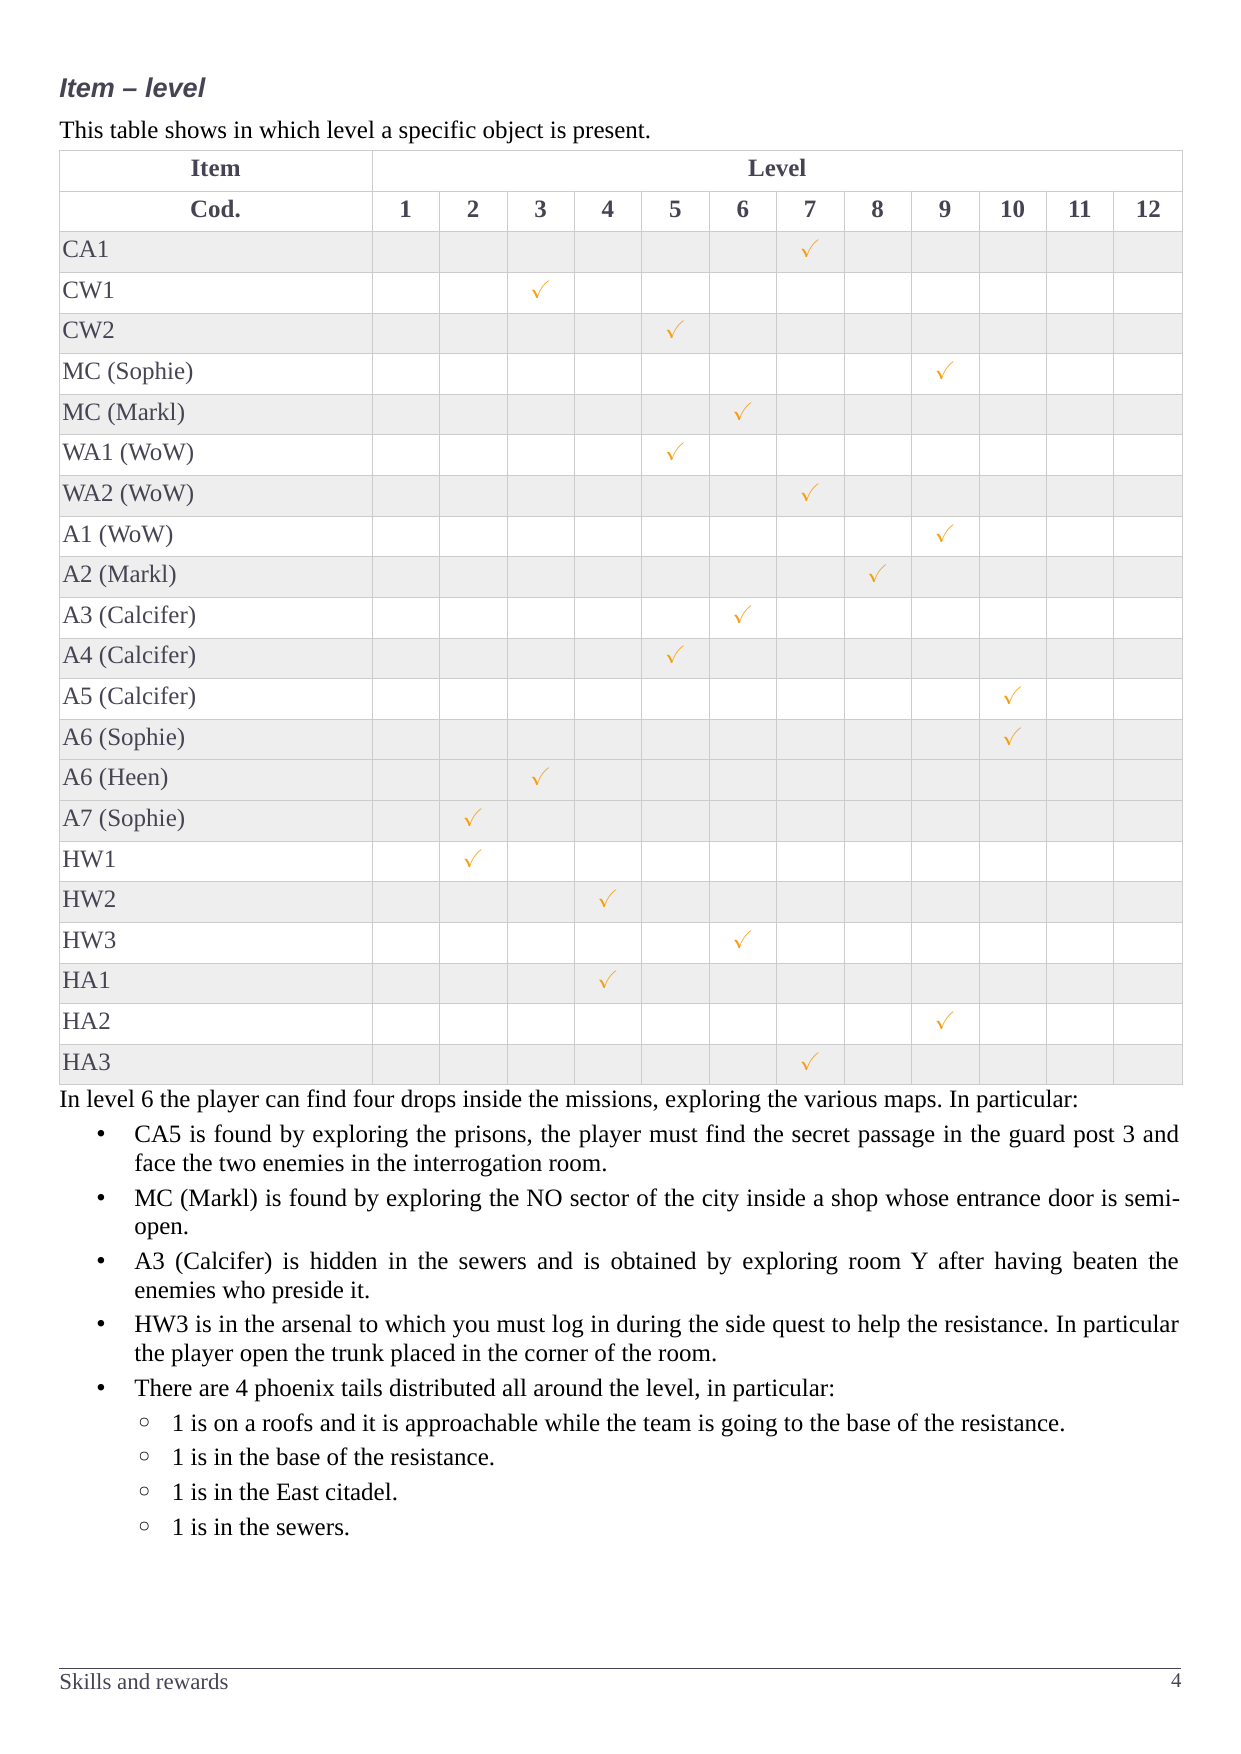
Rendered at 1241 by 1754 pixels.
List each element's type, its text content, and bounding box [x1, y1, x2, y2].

table_cell HW2 [60, 882, 372, 922]
table_cell 7 [777, 192, 844, 231]
table_cell [575, 639, 641, 678]
table_cell ✓ [845, 557, 911, 597]
table_cell [1047, 557, 1113, 597]
table_cell [845, 923, 911, 962]
list MC (Markl) is found by exploring the NO sector of the city inside a shop whose entrance door is semi-open. [97, 1183, 1181, 1240]
table_cell [1047, 679, 1113, 719]
list HW3 is in the arsenal to which you must log in during the side quest to help the resistance. In particular the player open the trunk placed in the corner of the room. [97, 1309, 1181, 1367]
table_cell [1114, 882, 1182, 922]
table_cell [710, 354, 776, 394]
table_cell [373, 232, 439, 272]
table_cell [508, 679, 574, 719]
table_cell [575, 923, 641, 962]
table_cell [440, 232, 507, 272]
table_cell [575, 354, 641, 394]
table_cell [912, 679, 979, 719]
table_cell [912, 598, 979, 637]
table_cell [642, 720, 709, 759]
table_cell [710, 760, 776, 800]
table_cell ✓ [912, 354, 979, 394]
table_cell [912, 801, 979, 841]
table_cell HA2 [60, 1004, 372, 1044]
table_cell [373, 639, 439, 678]
table_cell [912, 1045, 979, 1084]
table_cell [1114, 232, 1182, 272]
table_header Level [373, 151, 1182, 191]
table_cell [508, 639, 574, 678]
table_cell [845, 760, 911, 800]
table_cell [373, 273, 439, 312]
table_cell A3 (Calcifer) [60, 598, 372, 637]
text In level 6 the player can find four drops inside the missions, exploring the various maps. In particular: [59, 1085, 1181, 1113]
table_cell HW1 [60, 842, 372, 881]
table_cell [710, 679, 776, 719]
table_cell [1114, 1045, 1182, 1084]
table_cell [1047, 720, 1113, 759]
table_cell [912, 232, 979, 272]
table_cell [912, 273, 979, 312]
table_cell [575, 1045, 641, 1084]
table_cell [373, 679, 439, 719]
table_cell [980, 557, 1046, 597]
table_cell CW1 [60, 273, 372, 312]
table_cell [373, 1004, 439, 1044]
table_cell [1047, 1045, 1113, 1084]
table_cell [777, 801, 844, 841]
table_cell [1114, 476, 1182, 516]
table_cell [575, 557, 641, 597]
table_cell [373, 1045, 439, 1084]
table_cell [440, 557, 507, 597]
table_cell [710, 720, 776, 759]
table_cell [777, 639, 844, 678]
table_cell 10 [980, 192, 1046, 231]
table_cell [373, 842, 439, 881]
table_cell [845, 354, 911, 394]
table_cell A4 (Calcifer) [60, 639, 372, 678]
table_cell [575, 273, 641, 312]
table_cell [642, 395, 709, 434]
table_cell [1047, 923, 1113, 962]
table_cell A7 (Sophie) [60, 801, 372, 841]
table_cell 6 [710, 192, 776, 231]
table_cell [1114, 923, 1182, 962]
table_cell ✓ [777, 1045, 844, 1084]
table_cell [575, 720, 641, 759]
table_cell [710, 273, 776, 312]
table_cell [1114, 720, 1182, 759]
table_cell [1047, 232, 1113, 272]
table_cell [1114, 435, 1182, 475]
table_cell [575, 760, 641, 800]
table_cell ✓ [575, 964, 641, 1003]
table_cell [980, 232, 1046, 272]
table_cell [912, 720, 979, 759]
table_cell [575, 842, 641, 881]
table_cell 1 [373, 192, 439, 231]
table_cell [508, 517, 574, 556]
table_cell [980, 1045, 1046, 1084]
table_cell [642, 801, 709, 841]
table_cell [440, 923, 507, 962]
table_cell [710, 517, 776, 556]
table_cell [1047, 882, 1113, 922]
table_cell [980, 1004, 1046, 1044]
table_cell [912, 557, 979, 597]
table_cell [642, 273, 709, 312]
table_cell [710, 1045, 776, 1084]
table_cell [710, 557, 776, 597]
table_cell [440, 354, 507, 394]
table_cell [980, 923, 1046, 962]
table_cell [575, 598, 641, 637]
table_cell [508, 435, 574, 475]
table_cell [980, 517, 1046, 556]
table_cell [373, 354, 439, 394]
table_cell [1047, 964, 1113, 1003]
table_cell [912, 476, 979, 516]
table_cell [440, 720, 507, 759]
table_cell [1047, 801, 1113, 841]
table_cell [642, 679, 709, 719]
table_cell [1114, 273, 1182, 312]
table_cell [642, 476, 709, 516]
table_cell [777, 842, 844, 881]
table_cell [912, 435, 979, 475]
table_cell [373, 882, 439, 922]
table_cell A6 (Sophie) [60, 720, 372, 759]
table_cell [1114, 760, 1182, 800]
table_cell 2 [440, 192, 507, 231]
table_cell [1047, 598, 1113, 637]
table_cell [912, 395, 979, 434]
table_cell WA1 (WoW) [60, 435, 372, 475]
table_cell [508, 476, 574, 516]
table_cell [1114, 639, 1182, 678]
table_cell [1114, 314, 1182, 353]
table_cell [440, 639, 507, 678]
list 1 is in the East citadel. [134, 1477, 1181, 1506]
table_cell [845, 476, 911, 516]
table_cell [980, 882, 1046, 922]
table_cell [845, 842, 911, 881]
table_cell [1114, 679, 1182, 719]
table_cell [508, 232, 574, 272]
table_cell [440, 1045, 507, 1084]
table_cell [508, 1004, 574, 1044]
table_cell [1114, 964, 1182, 1003]
table_cell ✓ [508, 273, 574, 312]
table_cell [980, 964, 1046, 1003]
table_cell [508, 923, 574, 962]
table_cell [1047, 314, 1113, 353]
table_cell [777, 598, 844, 637]
table_cell [1047, 842, 1113, 881]
table_cell [440, 964, 507, 1003]
table_cell [710, 232, 776, 272]
table_cell [777, 679, 844, 719]
table_cell A5 (Calcifer) [60, 679, 372, 719]
table_cell [575, 517, 641, 556]
table_cell [373, 598, 439, 637]
table_cell [845, 517, 911, 556]
table_cell ✓ [642, 639, 709, 678]
table_cell [845, 395, 911, 434]
table_cell [980, 476, 1046, 516]
table_cell [508, 557, 574, 597]
table_cell [642, 1045, 709, 1084]
table_cell [912, 923, 979, 962]
table_cell [1047, 1004, 1113, 1044]
list 1 is in the base of the resistance. [134, 1442, 1181, 1471]
table_cell [710, 842, 776, 881]
table_cell [508, 354, 574, 394]
table_cell [642, 557, 709, 597]
table_cell [845, 273, 911, 312]
table_cell [508, 1045, 574, 1084]
table_cell [710, 639, 776, 678]
table_cell [373, 964, 439, 1003]
table_cell [1114, 557, 1182, 597]
table_cell [440, 760, 507, 800]
table_cell ✓ [440, 801, 507, 841]
table_cell [373, 314, 439, 353]
table_cell [642, 1004, 709, 1044]
table_cell [440, 679, 507, 719]
table_cell [845, 720, 911, 759]
table_cell ✓ [912, 517, 979, 556]
table_cell [912, 964, 979, 1003]
table_cell [1047, 395, 1113, 434]
table_cell [777, 720, 844, 759]
table_cell [980, 314, 1046, 353]
table_cell [845, 598, 911, 637]
table_cell [1047, 273, 1113, 312]
table_cell [980, 395, 1046, 434]
table_cell [980, 842, 1046, 881]
table_cell [845, 882, 911, 922]
table_cell ✓ [980, 679, 1046, 719]
table_cell [508, 395, 574, 434]
table_cell [980, 354, 1046, 394]
table_cell [1047, 639, 1113, 678]
table_header Item [60, 151, 372, 191]
table_cell [575, 395, 641, 434]
table_cell ✓ [710, 598, 776, 637]
table_cell [575, 801, 641, 841]
list 1 is in the sewers. [134, 1512, 1181, 1540]
table_cell [845, 1004, 911, 1044]
table_cell [777, 760, 844, 800]
table_cell [508, 598, 574, 637]
table_cell 5 [642, 192, 709, 231]
table_cell [508, 314, 574, 353]
table_cell [575, 679, 641, 719]
table_cell [440, 314, 507, 353]
table_cell [1114, 598, 1182, 637]
table_cell [440, 517, 507, 556]
table_cell Cod. [60, 192, 372, 231]
table_cell [912, 760, 979, 800]
table_cell [777, 273, 844, 312]
table_cell HA3 [60, 1045, 372, 1084]
text This table shows in which level a specific object is present. [59, 115, 1181, 144]
table_cell [1047, 476, 1113, 516]
table_cell [845, 679, 911, 719]
table_cell [777, 923, 844, 962]
table_cell [373, 395, 439, 434]
table_cell [373, 557, 439, 597]
table_cell ✓ [980, 720, 1046, 759]
table_cell [1047, 517, 1113, 556]
table_cell ✓ [642, 314, 709, 353]
subtitle Item – level [59, 72, 1181, 103]
table_cell [777, 435, 844, 475]
table_cell [777, 882, 844, 922]
table_cell [980, 760, 1046, 800]
table_cell A1 (WoW) [60, 517, 372, 556]
table_cell [373, 720, 439, 759]
table_cell [912, 882, 979, 922]
table_cell [845, 1045, 911, 1084]
table_cell [575, 476, 641, 516]
table_cell [1114, 842, 1182, 881]
table_cell [440, 598, 507, 637]
table_cell [710, 435, 776, 475]
table_cell 12 [1114, 192, 1182, 231]
table_cell [1047, 354, 1113, 394]
table_cell MC (Sophie) [60, 354, 372, 394]
table_cell [777, 557, 844, 597]
table_cell [642, 232, 709, 272]
table_cell [373, 435, 439, 475]
table_cell [508, 842, 574, 881]
table_cell [508, 964, 574, 1003]
table_cell [642, 354, 709, 394]
table_cell [642, 882, 709, 922]
list 1 is on a roofs and it is approachable while the team is going to the base of the resistance. [134, 1408, 1181, 1436]
table_cell ✓ [508, 760, 574, 800]
table_cell ✓ [710, 395, 776, 434]
table_cell [980, 801, 1046, 841]
table_cell [508, 801, 574, 841]
table_cell [440, 395, 507, 434]
table_cell [845, 801, 911, 841]
table_cell [777, 395, 844, 434]
table_cell [642, 842, 709, 881]
table_cell [440, 476, 507, 516]
table_cell [440, 882, 507, 922]
table_cell CW2 [60, 314, 372, 353]
table_cell [777, 354, 844, 394]
table_cell [980, 639, 1046, 678]
table_cell [1047, 435, 1113, 475]
table_cell [845, 964, 911, 1003]
table_cell [777, 314, 844, 353]
table_cell [575, 232, 641, 272]
table_cell WA2 (WoW) [60, 476, 372, 516]
table_cell [440, 273, 507, 312]
table_cell HA1 [60, 964, 372, 1003]
table_cell [777, 964, 844, 1003]
table_cell [1047, 760, 1113, 800]
list There are 4 phoenix tails distributed all around the level, in particular: [97, 1373, 1181, 1402]
table_cell [508, 720, 574, 759]
table_cell [845, 639, 911, 678]
table_cell 9 [912, 192, 979, 231]
table_cell [710, 964, 776, 1003]
table_cell [980, 273, 1046, 312]
table_cell ✓ [777, 476, 844, 516]
table_cell 3 [508, 192, 574, 231]
table_cell [642, 964, 709, 1003]
table_cell [710, 801, 776, 841]
table_cell [642, 598, 709, 637]
table_cell [710, 882, 776, 922]
table_cell [912, 842, 979, 881]
table_cell [575, 435, 641, 475]
table_cell [980, 598, 1046, 637]
table_cell [1114, 395, 1182, 434]
table_cell [912, 314, 979, 353]
table_cell 11 [1047, 192, 1113, 231]
table_cell ✓ [912, 1004, 979, 1044]
table_cell ✓ [710, 923, 776, 962]
table_cell [642, 517, 709, 556]
table_cell [1114, 354, 1182, 394]
table_cell [440, 1004, 507, 1044]
table_cell 4 [575, 192, 641, 231]
table_cell ✓ [440, 842, 507, 881]
table_cell [777, 1004, 844, 1044]
table_cell [575, 314, 641, 353]
table_cell [912, 639, 979, 678]
table_cell [777, 517, 844, 556]
table_cell [845, 232, 911, 272]
table_cell [845, 314, 911, 353]
list CA5 is found by exploring the prisons, the player must find the secret passage in the guard post 3 and face the two enemies in the interrogation room. [97, 1119, 1181, 1177]
list A3 (Calcifer) is hidden in the sewers and is obtained by exploring room Y after having beaten the enemies who preside it. [97, 1246, 1181, 1303]
table_cell [575, 1004, 641, 1044]
table_cell [373, 476, 439, 516]
table_cell ✓ [777, 232, 844, 272]
table_cell ✓ [575, 882, 641, 922]
table_cell [1114, 517, 1182, 556]
table_cell A6 (Heen) [60, 760, 372, 800]
table_cell [980, 435, 1046, 475]
table_cell [1114, 1004, 1182, 1044]
table_cell [373, 923, 439, 962]
table_cell [642, 760, 709, 800]
table_cell [642, 923, 709, 962]
table_cell [440, 435, 507, 475]
table_cell HW3 [60, 923, 372, 962]
table_cell 8 [845, 192, 911, 231]
table_cell ✓ [642, 435, 709, 475]
table_cell CA1 [60, 232, 372, 272]
table_cell [373, 760, 439, 800]
table_cell [710, 314, 776, 353]
table_cell [508, 882, 574, 922]
table_cell MC (Markl) [60, 395, 372, 434]
table_cell [845, 435, 911, 475]
table_cell [373, 517, 439, 556]
table_cell [710, 476, 776, 516]
table_cell [373, 801, 439, 841]
table_cell A2 (Markl) [60, 557, 372, 597]
table_cell [710, 1004, 776, 1044]
table_cell [1114, 801, 1182, 841]
